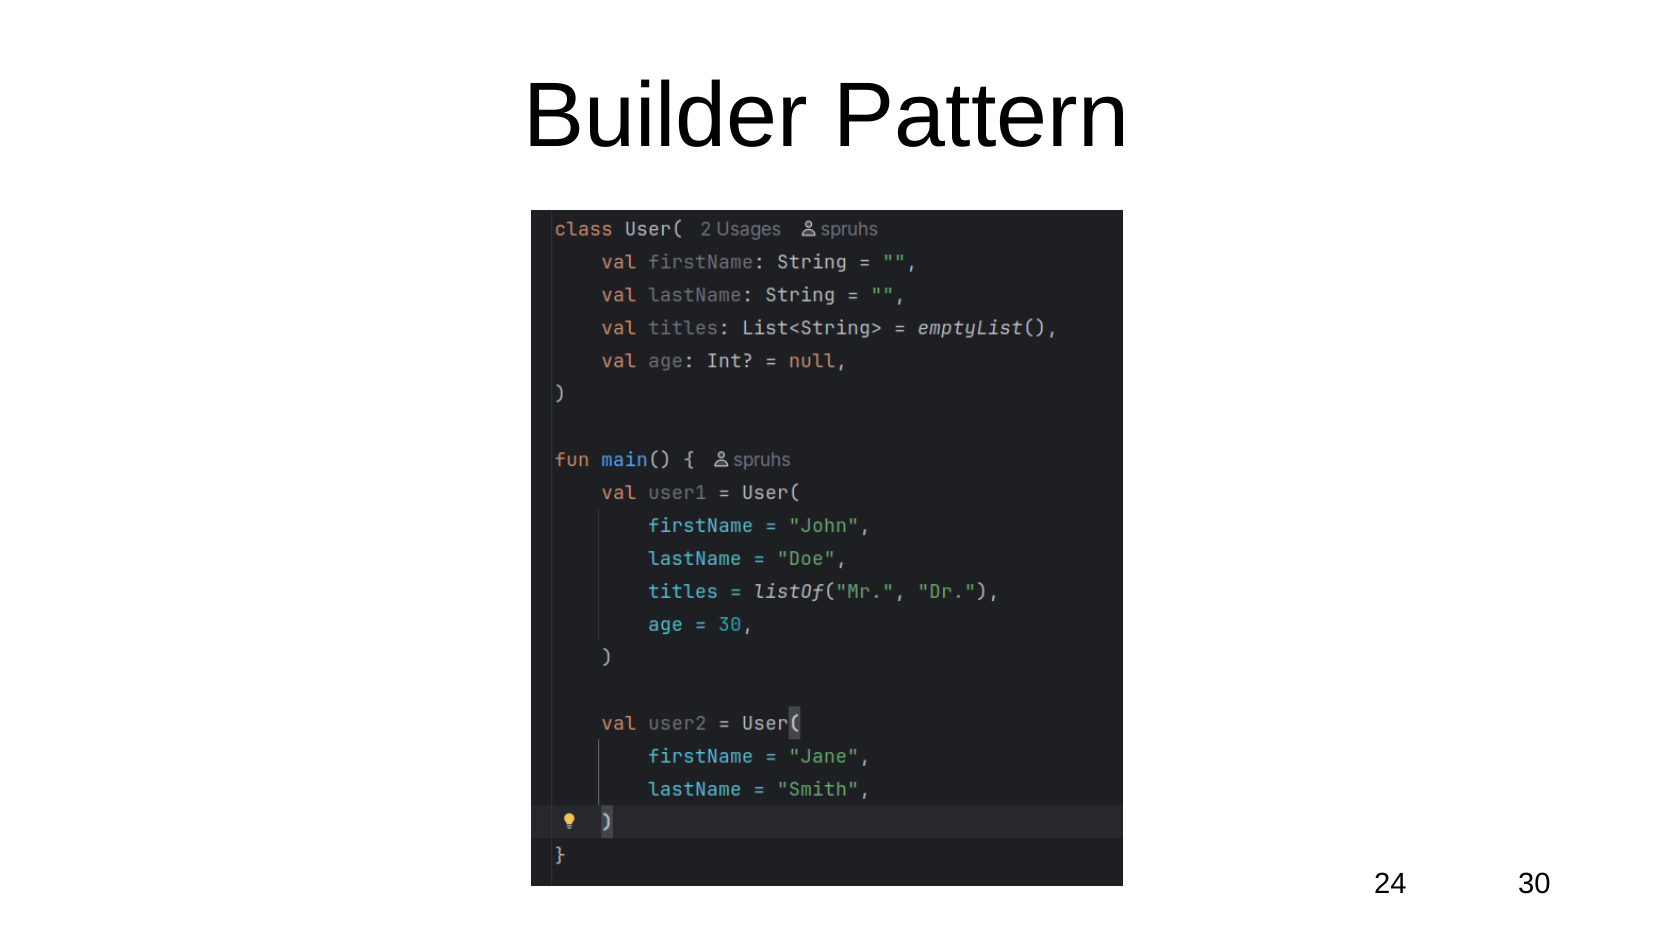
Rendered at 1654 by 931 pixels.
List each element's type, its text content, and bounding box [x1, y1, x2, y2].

title Builder Pattern [82, 37, 1571, 193]
picture [531, 210, 1123, 886]
